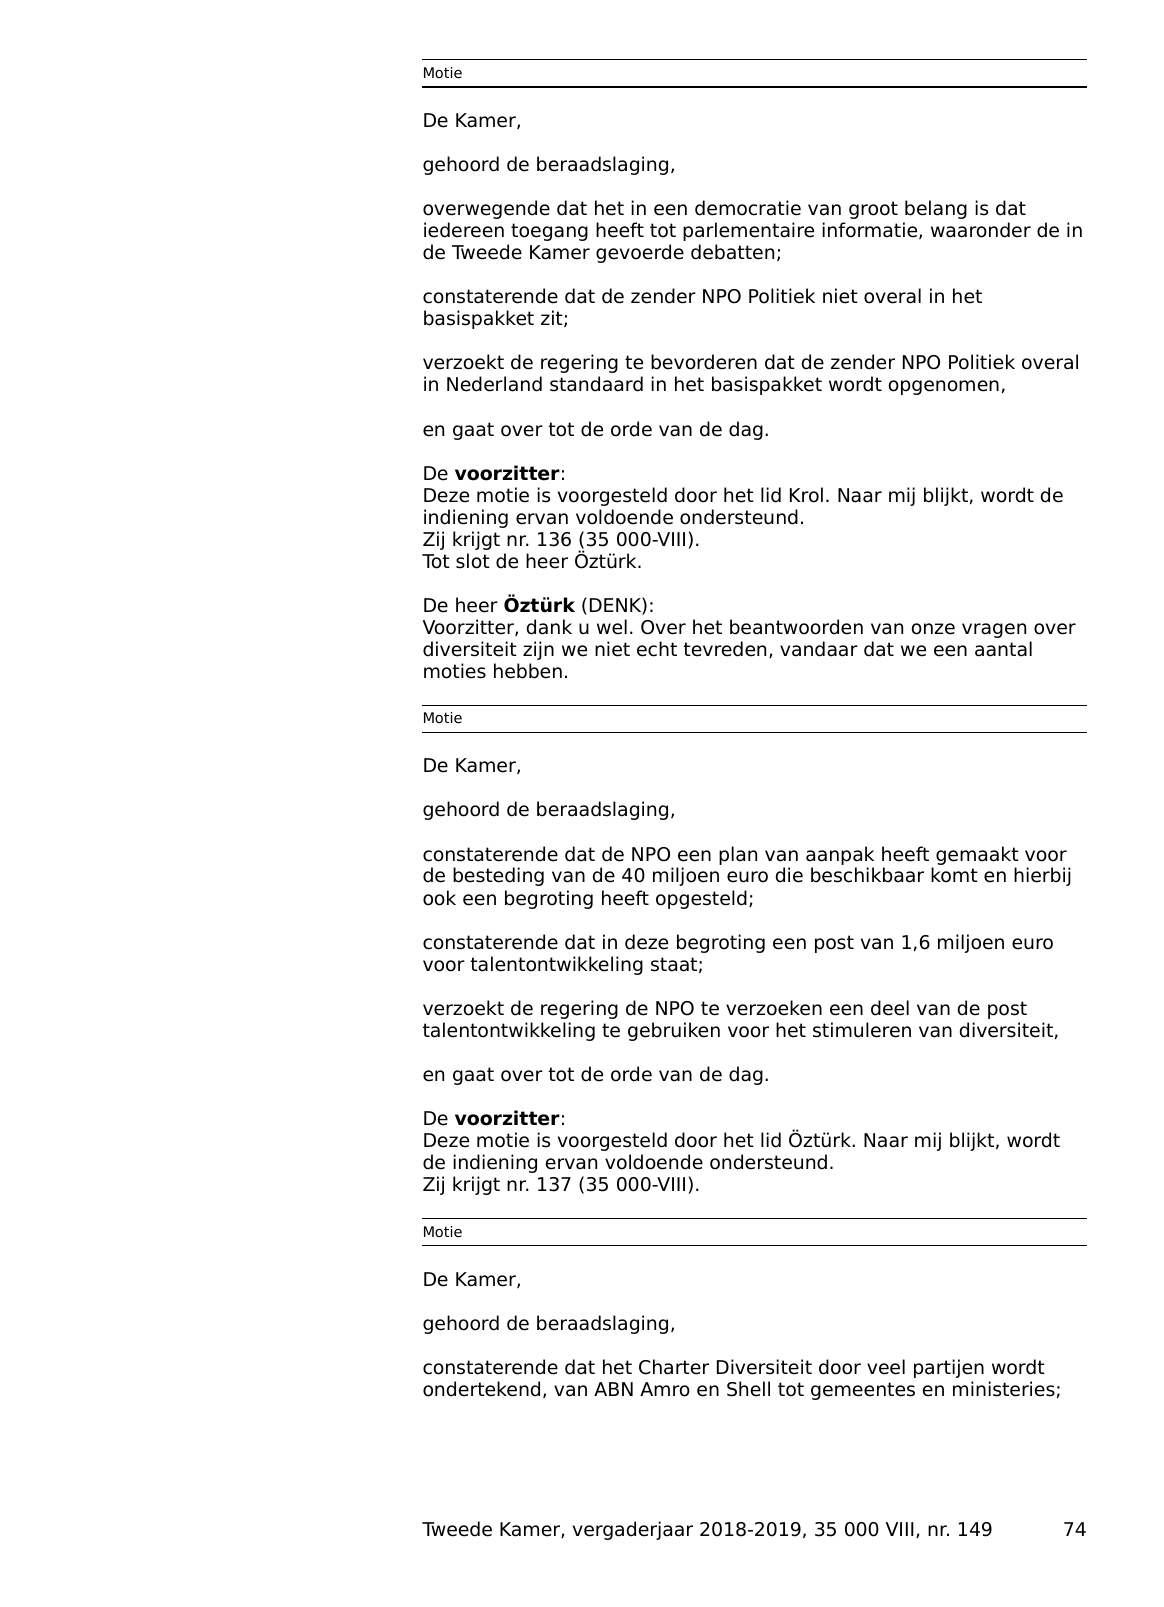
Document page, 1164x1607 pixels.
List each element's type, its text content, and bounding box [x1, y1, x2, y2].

text De heer Öztürk (DENK): [422, 595, 1087, 617]
text Deze motie is voorgesteld door het lid Krol. Naar mij blijkt, wordt de indiening ervan voldoende ondersteund. [422, 484, 1087, 528]
text De Kamer, [422, 1268, 1087, 1290]
text De Kamer, [422, 110, 1087, 132]
table_header Motie [422, 706, 1087, 732]
text constaterende dat de NPO een plan van aanpak heeft gemaakt voor de besteding van de 40 miljoen euro die beschikbaar komt en hierbij ook een begroting heeft opgesteld; [422, 843, 1087, 909]
table_header Motie [422, 60, 1087, 86]
text en gaat over tot de orde van de dag. [422, 418, 1087, 440]
text Zij krijgt nr. 136 (35 000-VIII). [422, 528, 1087, 551]
text constaterende dat in deze begroting een post van 1,6 miljoen euro voor talentontwikkeling staat; [422, 932, 1087, 976]
text Tot slot de heer Öztürk. [422, 551, 1087, 572]
text verzoekt de regering te bevorderen dat de zender NPO Politiek overal in Nederland standaard in het basispakket wordt opgenomen, [422, 352, 1087, 396]
text overwegende dat het in een democratie van groot belang is dat iedereen toegang heeft tot parlementaire informatie, waaronder de in de Tweede Kamer gevoerde debatten; [422, 198, 1087, 264]
text gehoord de beraadslaging, [422, 799, 1087, 821]
text Voorzitter, dank u wel. Over het beantwoorden van onze vragen over diversiteit zijn we niet echt tevreden, vandaar dat we een aantal moties hebben. [422, 617, 1087, 683]
text verzoekt de regering de NPO te verzoeken een deel van de post talentontwikkeling te gebruiken voor het stimuleren van diversiteit, [422, 998, 1087, 1042]
text constaterende dat het Charter Diversiteit door veel partijen wordt ondertekend, van ABN Amro en Shell tot gemeentes en ministeries; [422, 1357, 1087, 1401]
table_header Motie [422, 1219, 1087, 1245]
text constaterende dat de zender NPO Politiek niet overal in het basispakket zit; [422, 286, 1087, 330]
text Deze motie is voorgesteld door het lid Öztürk. Naar mij blijkt, wordt de indiening ervan voldoende ondersteund. [422, 1130, 1087, 1174]
text gehoord de beraadslaging, [422, 1313, 1087, 1334]
text De Kamer, [422, 755, 1087, 777]
text en gaat over tot de orde van de dag. [422, 1064, 1087, 1086]
text De voorzitter: [422, 1108, 1087, 1130]
text Zij krijgt nr. 137 (35 000-VIII). [422, 1174, 1087, 1196]
text gehoord de beraadslaging, [422, 154, 1087, 176]
text De voorzitter: [422, 463, 1087, 484]
